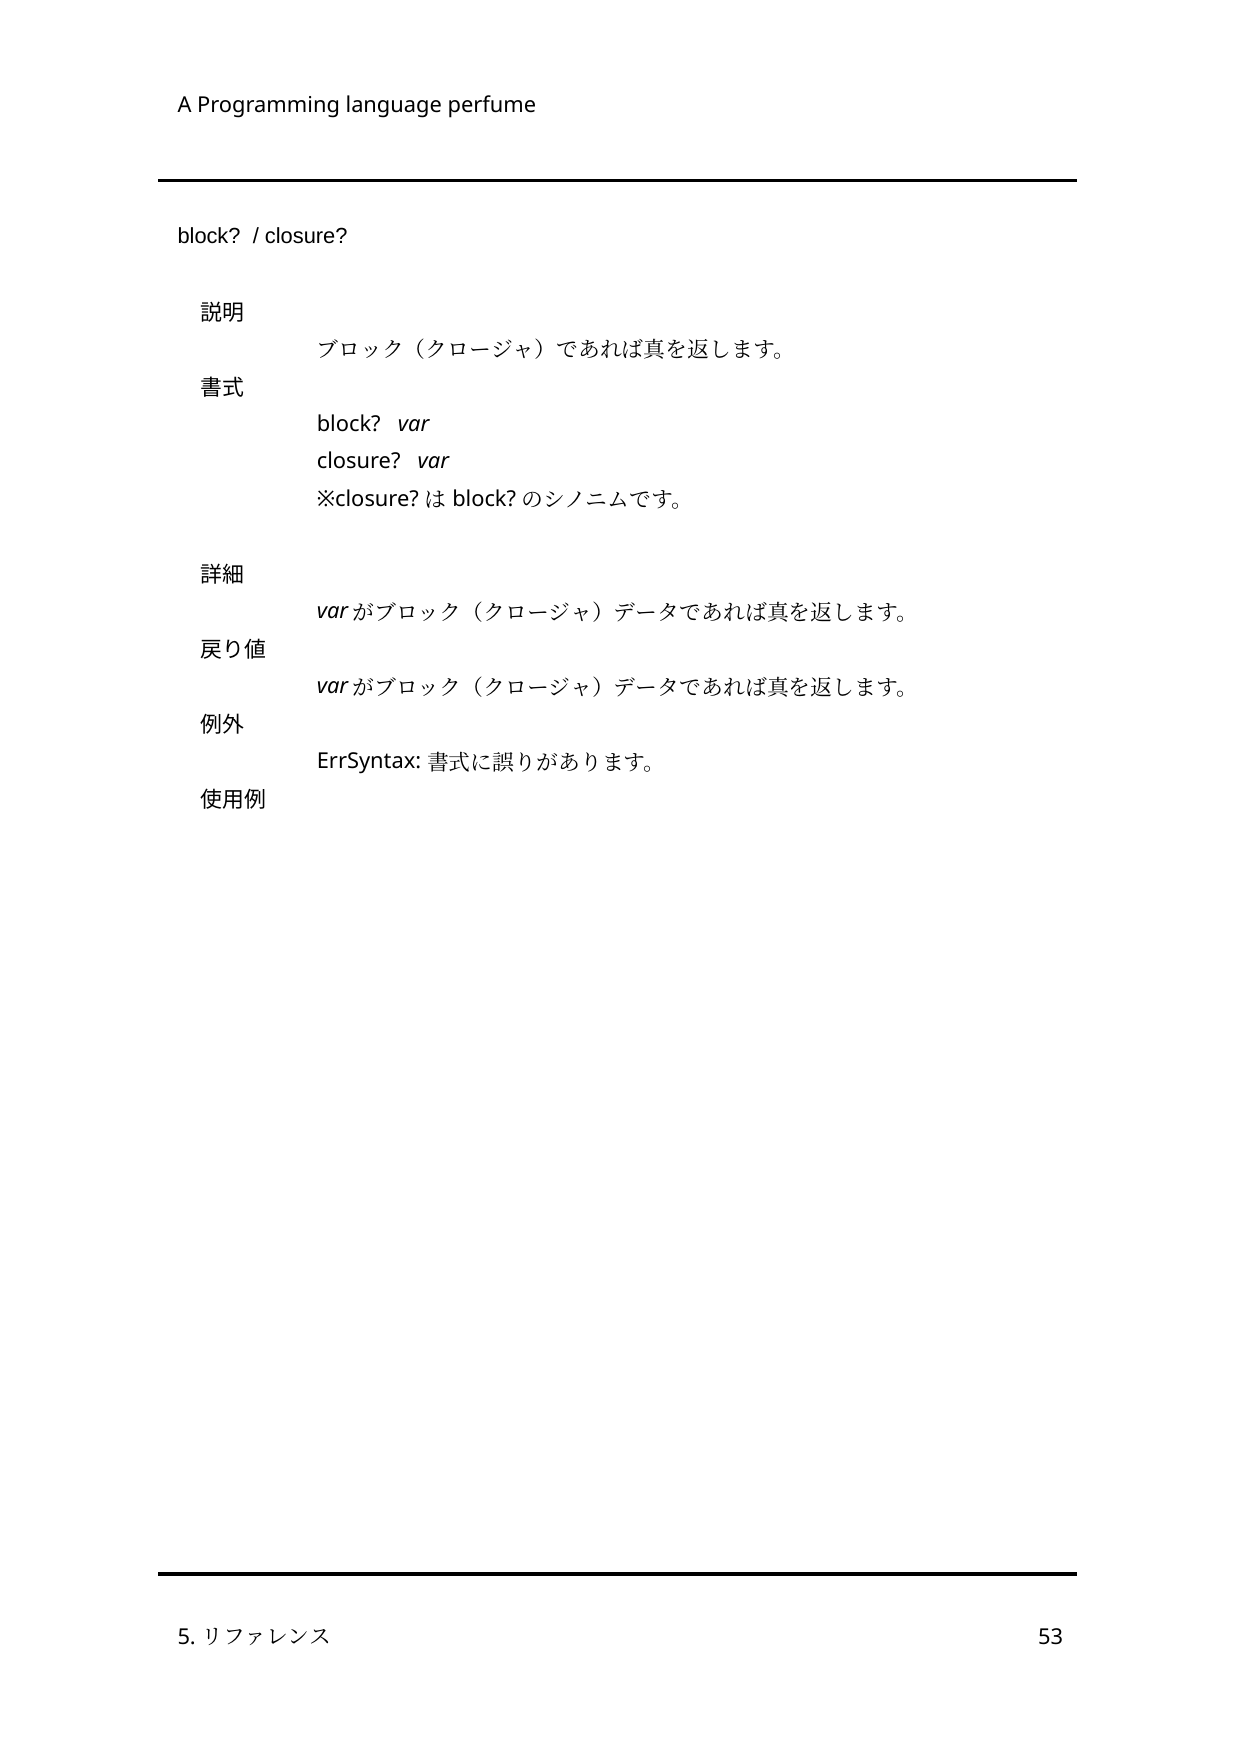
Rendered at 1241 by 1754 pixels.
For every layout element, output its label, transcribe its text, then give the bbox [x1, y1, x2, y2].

table_cell 詳細 [200, 554, 317, 629]
table_cell [317, 779, 1063, 854]
table_cell ErrSyntax: 書式に誤りがあります。 [317, 704, 1063, 779]
table_header 説明 [200, 292, 317, 367]
table_cell varがブロック（クロージャ）データであれば真を返します。 [317, 554, 1063, 629]
table_cell 書式 [200, 367, 317, 554]
table_cell 使用例 [200, 779, 317, 854]
table_cell 例外 [200, 704, 317, 779]
table_cell 戻り値 [200, 629, 317, 704]
table_header ブロック（クロージャ）であれば真を返します。 [317, 292, 1063, 367]
subtitle block? / closure? [177, 217, 1063, 254]
table_cell varがブロック（クロージャ）データであれば真を返します。 [317, 629, 1063, 704]
table_cell block? var closure? var ※closure? は block? のシノニムです。 [317, 367, 1063, 554]
